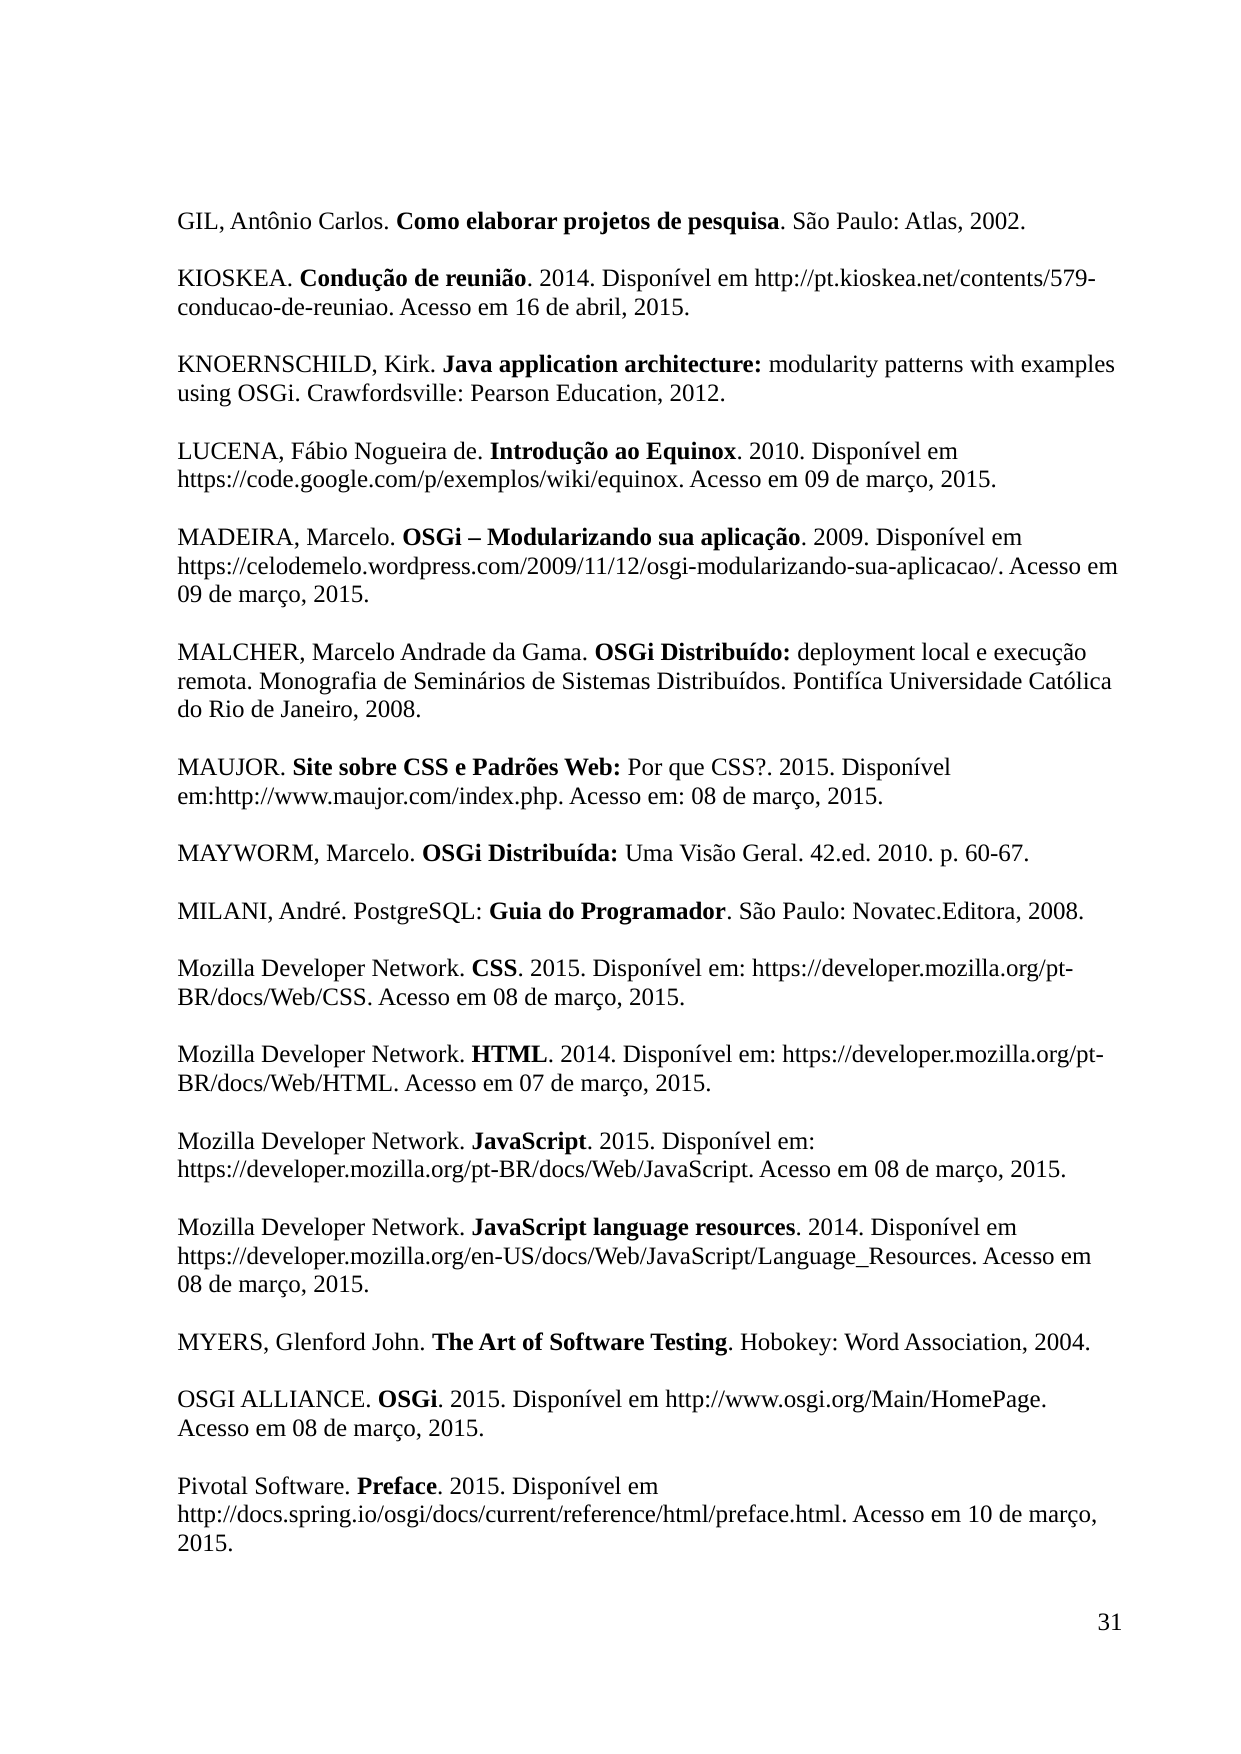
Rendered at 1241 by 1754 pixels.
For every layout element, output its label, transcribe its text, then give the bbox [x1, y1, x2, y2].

text OSGI ALLIANCE. OSGi. 2015. Disponível em http://www.osgi.org/Main/HomePage. Acesso em 08 de março, 2015. [177, 1384, 1122, 1442]
text MALCHER, Marcelo Andrade da Gama. OSGi Distribuído: deployment local e execução remota. Monografia de Seminários de Sistemas Distribuídos. Pontifíca Universidade Católica do Rio de Janeiro, 2008. [177, 637, 1122, 723]
text MILANI, André. PostgreSQL: Guia do Programador. São Paulo: Novatec.Editora, 2008. [177, 896, 1122, 924]
text Mozilla Developer Network. CSS. 2015. Disponível em: https://developer.mozilla.org/pt-BR/docs/Web/CSS. Acesso em 08 de março, 2015. [177, 953, 1122, 1011]
text MAUJOR. Site sobre CSS e Padrões Web: Por que CSS?. 2015. Disponível em:http://www.maujor.com/index.php. Acesso em: 08 de março, 2015. [177, 752, 1122, 809]
text Mozilla Developer Network. JavaScript. 2015. Disponível em: https://developer.mozilla.org/pt-BR/docs/Web/JavaScript. Acesso em 08 de março, 2015. [177, 1126, 1122, 1183]
text LUCENA, Fábio Nogueira de. Introdução ao Equinox. 2010. Disponível em https://code.google.com/p/exemplos/wiki/equinox. Acesso em 09 de março, 2015. [177, 436, 1122, 493]
text Mozilla Developer Network. HTML. 2014. Disponível em: https://developer.mozilla.org/pt-BR/docs/Web/HTML. Acesso em 07 de março, 2015. [177, 1039, 1122, 1097]
text GIL, Antônio Carlos. Como elaborar projetos de pesquisa. São Paulo: Atlas, 2002. [177, 206, 1122, 234]
text MADEIRA, Marcelo. OSGi – Modularizando sua aplicação. 2009. Disponível em https://celodemelo.wordpress.com/2009/11/12/osgi-modularizando-sua-aplicacao/. Acesso em 09 de março, 2015. [177, 522, 1122, 608]
text Mozilla Developer Network. JavaScript language resources. 2014. Disponível em https://developer.mozilla.org/en-US/docs/Web/JavaScript/Language_Resources. Acesso em 08 de março, 2015. [177, 1212, 1122, 1298]
text MYERS, Glenford John. The Art of Software Testing. Hobokey: Word Association, 2004. [177, 1327, 1122, 1356]
text MAYWORM, Marcelo. OSGi Distribuída: Uma Visão Geral. 42.ed. 2010. p. 60-67. [177, 838, 1122, 867]
text KIOSKEA. Condução de reunião. 2014. Disponível em http://pt.kioskea.net/contents/579-conducao-de-reuniao. Acesso em 16 de abril, 2015. [177, 263, 1122, 321]
text KNOERNSCHILD, Kirk. Java application architecture: modularity patterns with examples using OSGi. Crawfordsville: Pearson Education, 2012. [177, 349, 1122, 407]
text Pivotal Software. Preface. 2015. Disponível em http://docs.spring.io/osgi/docs/current/reference/html/preface.html. Acesso em 10 de março, 2015. [177, 1471, 1122, 1557]
